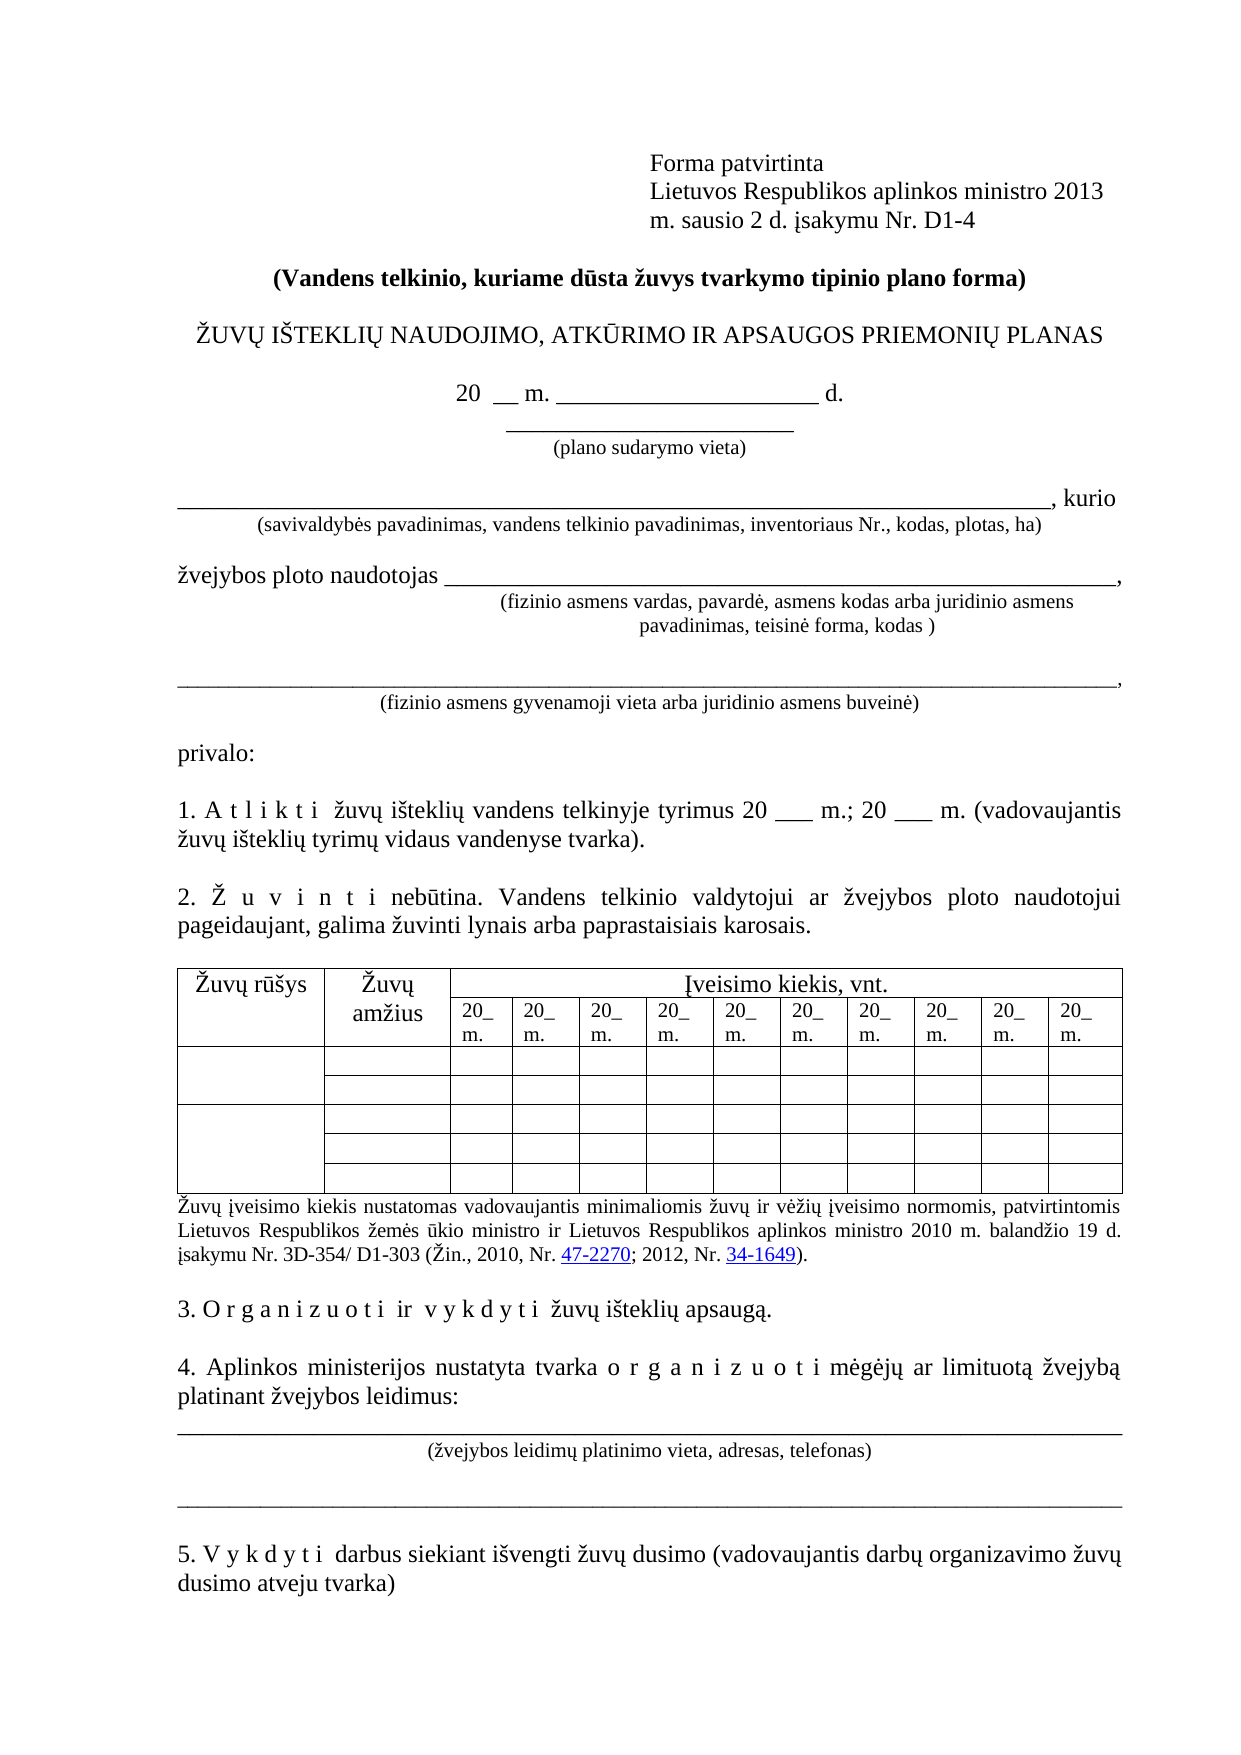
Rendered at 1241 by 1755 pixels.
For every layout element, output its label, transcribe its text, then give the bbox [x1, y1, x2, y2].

text _ , [177, 666, 1122, 690]
table_header Žuvų rūšys [178, 969, 324, 1046]
table_cell [325, 1076, 450, 1104]
text (plano sudarymo vieta) [177, 435, 1122, 459]
table_cell [325, 1134, 450, 1163]
table_cell [178, 1047, 324, 1104]
text 3. O r g a n i z u o t i ir v y k d y t i žuvų išteklių apsaugą. [177, 1294, 1122, 1323]
table_cell [982, 1076, 1048, 1104]
text (fizinio asmens vardas, pavardė, asmens kodas arba juridinio asmens pavadinimas, teisinė forma, kodas ) [452, 589, 1122, 637]
table_cell [781, 1164, 847, 1192]
table_cell 20_ m. [848, 998, 914, 1046]
text 1. A t l i k t i žuvų išteklių vandens telkinyje tyrimus 20 ___ m.; 20 ___ m. (vadovaujantis žuvų išteklių tyrimų vidaus vandenyse tvarka). [177, 795, 1122, 853]
table_cell [647, 1134, 713, 1163]
text Žuvų įveisimo kiekis nustatomas vadovaujantis minimaliomis žuvų ir vėžių įveisimo normomis, patvirtintomis Lietuvos Respublikos žemės ūkio ministro ir Lietuvos Respublikos aplinkos ministro 2010 m. balandžio 19 d. įsakymu Nr. 3D-354/ D1-303 (Žin., 2010, Nr. 47-2270; 2012, Nr. 34-1649). [177, 1194, 1122, 1266]
table_cell [848, 1047, 914, 1074]
text Forma patvirtinta [649, 148, 1122, 176]
text (fizinio asmens gyvenamoji vieta arba juridinio asmens buveinė) [177, 690, 1122, 714]
table_cell 20_ m. [915, 998, 981, 1046]
table_cell [915, 1047, 981, 1074]
text _ , kurio [177, 483, 1122, 512]
table_cell [325, 1164, 450, 1192]
table_cell [513, 1047, 579, 1074]
table_cell [1049, 1134, 1122, 1163]
table_cell [915, 1164, 981, 1192]
table_cell [451, 1134, 512, 1163]
table_cell [451, 1164, 512, 1192]
text ŽUVŲ IŠTEKLIŲ NAUDOJIMO, ATKŪRIMO IR APSAUGOS PRIeMONIŲ planas [177, 320, 1122, 349]
table_cell [848, 1164, 914, 1192]
text _______________________ [177, 406, 1122, 435]
text 2. Ž u v i n t i nebūtina. Vandens telkinio valdytojui ar žvejybos ploto naudotojui pageidaujant, galima žuvinti lynais arba paprastaisiais karosais. [177, 882, 1122, 939]
table_cell [714, 1047, 780, 1074]
table_cell [781, 1076, 847, 1104]
text 20 __ m. _____________________ d. [177, 378, 1122, 406]
table_cell [451, 1076, 512, 1104]
table_cell [647, 1164, 713, 1192]
text _ [177, 1486, 1122, 1507]
table_cell [915, 1105, 981, 1133]
table_cell [848, 1134, 914, 1163]
text 4. Aplinkos ministerijos nustatyta tvarka o r g a n i z u o t i mėgėjų ar limituotą žvejybą platinant žvejybos leidimus: [177, 1352, 1122, 1409]
table_cell [647, 1047, 713, 1074]
table_cell [451, 1047, 512, 1074]
text Lietuvos Respublikos aplinkos ministro 2013 m. sausio 2 d. įsakymu Nr. D1-4 [649, 176, 1122, 234]
table_cell [325, 1047, 450, 1074]
table_cell [714, 1076, 780, 1104]
table_cell [781, 1047, 847, 1074]
table_cell [848, 1105, 914, 1133]
table_header Įveisimo kiekis, vnt. [451, 969, 1122, 997]
table_cell [1049, 1105, 1122, 1133]
table_cell 20_ m. [1049, 998, 1122, 1046]
table_cell [915, 1134, 981, 1163]
table_cell [714, 1164, 780, 1192]
table_cell [580, 1164, 646, 1192]
table_cell [848, 1076, 914, 1104]
table_cell [513, 1076, 579, 1104]
table_cell [982, 1164, 1048, 1192]
table_cell [982, 1105, 1048, 1133]
table_header Žuvų amžius [325, 969, 450, 1046]
table_cell 20_ m. [714, 998, 780, 1046]
text žvejybos ploto naudotojas , [177, 560, 1122, 589]
table_cell [647, 1076, 713, 1104]
table_cell 20_ m. [451, 998, 512, 1046]
text (savivaldybės pavadinimas, vandens telkinio pavadinimas, inventoriaus Nr., kodas, plotas, ha) [177, 512, 1122, 536]
table_cell [1049, 1047, 1122, 1074]
table_cell [982, 1134, 1048, 1163]
table_cell [1049, 1164, 1122, 1192]
table_cell 20_ m. [982, 998, 1048, 1046]
table_cell [513, 1105, 579, 1133]
table_cell [580, 1047, 646, 1074]
table_cell [714, 1105, 780, 1133]
table_cell [580, 1076, 646, 1104]
table_cell 20_ m. [580, 998, 646, 1046]
text _ [177, 1409, 1122, 1434]
table_cell 20_ m. [647, 998, 713, 1046]
text privalo: [177, 738, 1122, 767]
table_cell [580, 1134, 646, 1163]
table_cell [451, 1105, 512, 1133]
table_cell 20_ m. [781, 998, 847, 1046]
table_cell [781, 1134, 847, 1163]
table_cell [178, 1105, 324, 1192]
text 5. V y k d y t i darbus siekiant išvengti žuvų dusimo (vadovaujantis darbų organizavimo žuvų dusimo atveju tvarka) [177, 1539, 1122, 1597]
table_cell 20_ m. [513, 998, 579, 1046]
text (žvejybos leidimų platinimo vieta, adresas, telefonas) [177, 1438, 1122, 1462]
table_cell [982, 1047, 1048, 1074]
table_cell [647, 1105, 713, 1133]
table_cell [714, 1134, 780, 1163]
table_cell [513, 1164, 579, 1192]
table_cell [1049, 1076, 1122, 1104]
table_cell [915, 1076, 981, 1104]
table_cell [325, 1105, 450, 1133]
table_cell [513, 1134, 579, 1163]
table_cell [580, 1105, 646, 1133]
text (Vandens telkinio, kuriame dūsta žuvys tvarkymo tipinio plano forma) [177, 263, 1122, 291]
table_cell [781, 1105, 847, 1133]
